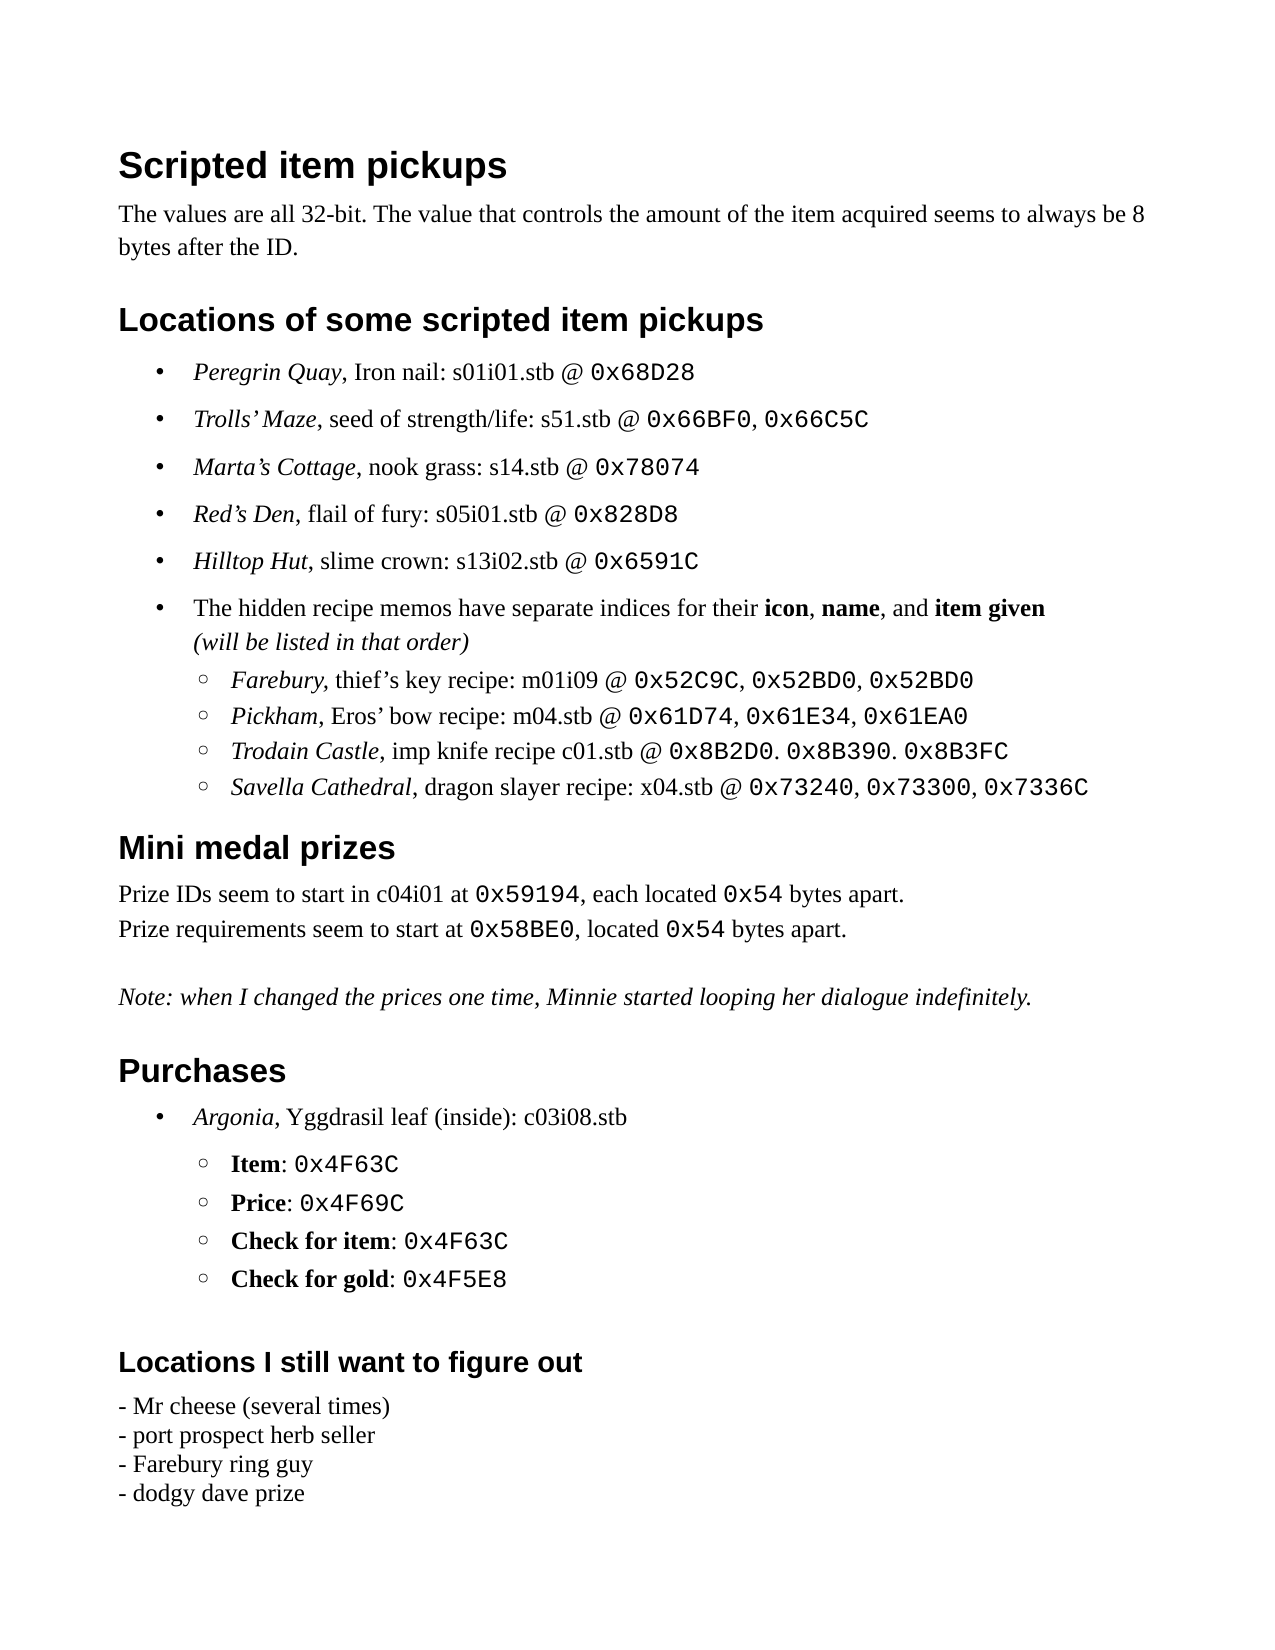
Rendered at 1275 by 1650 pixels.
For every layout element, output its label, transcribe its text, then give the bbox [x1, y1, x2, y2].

list Check for item: 0x4F63C [193, 1226, 1157, 1257]
list Argonia, Yggdrasil leaf (inside): c03i08.stb [156, 1102, 1157, 1131]
list Marta’s Cottage, nook grass: s14.stb @ 0x78074 [156, 452, 1157, 482]
subtitle Locations I still want to figure out [118, 1345, 1157, 1379]
text Note: when I changed the prices one time, Minnie started looping her dialogue indefinitely. [118, 982, 1157, 1011]
list Trodain Castle, imp knife recipe c01.stb @ 0x8B2D0. 0x8B390. 0x8B3FC [193, 736, 1157, 767]
list Peregrin Quay, Iron nail: s01i01.stb @ 0x68D28 [156, 357, 1157, 388]
list The hidden recipe memos have separate indices for their icon, name, and item given (will be listed in that order) [156, 593, 1157, 655]
list Hilltop Hut, slime crown: s13i02.stb @ 0x6591C [156, 546, 1157, 577]
list Red’s Den, flail of fury: s05i01.stb @ 0x828D8 [156, 499, 1157, 530]
subtitle Locations of some scripted item pickups [118, 300, 1157, 339]
list Trolls’ Maze, seed of strength/life: s51.stb @ 0x66BF0, 0x66C5C [156, 404, 1157, 435]
subtitle Mini medal prizes [118, 828, 1157, 866]
list Savella Cathedral, dragon slayer recipe: x04.stb @ 0x73240, 0x73300, 0x7336C [193, 772, 1157, 803]
text The values are all 32-bit. The value that controls the amount of the item acquired seems to always be 8 bytes after the ID. [118, 199, 1157, 261]
text Prize IDs seem to start in c04i01 at 0x59194, each located 0x54 bytes apart. Prize requirements seem to start at 0x58BE0, located 0x54 bytes apart. [118, 879, 1157, 945]
list Farebury, thief’s key recipe: m01i09 @ 0x52C9C, 0x52BD0, 0x52BD0 [193, 666, 1157, 696]
text - Mr cheese (several times) - port prospect herb seller - Farebury ring guy - dodgy dave prize [118, 1391, 1157, 1506]
list Price: 0x4F69C [193, 1188, 1157, 1218]
subtitle Scripted item pickups [118, 143, 1157, 186]
list Check for gold: 0x4F5E8 [193, 1264, 1157, 1295]
list Pickham, Eros’ bow recipe: m04.stb @ 0x61D74, 0x61E34, 0x61EA0 [193, 701, 1157, 732]
list Item: 0x4F63C [193, 1149, 1157, 1180]
subtitle Purchases [118, 1051, 1157, 1089]
